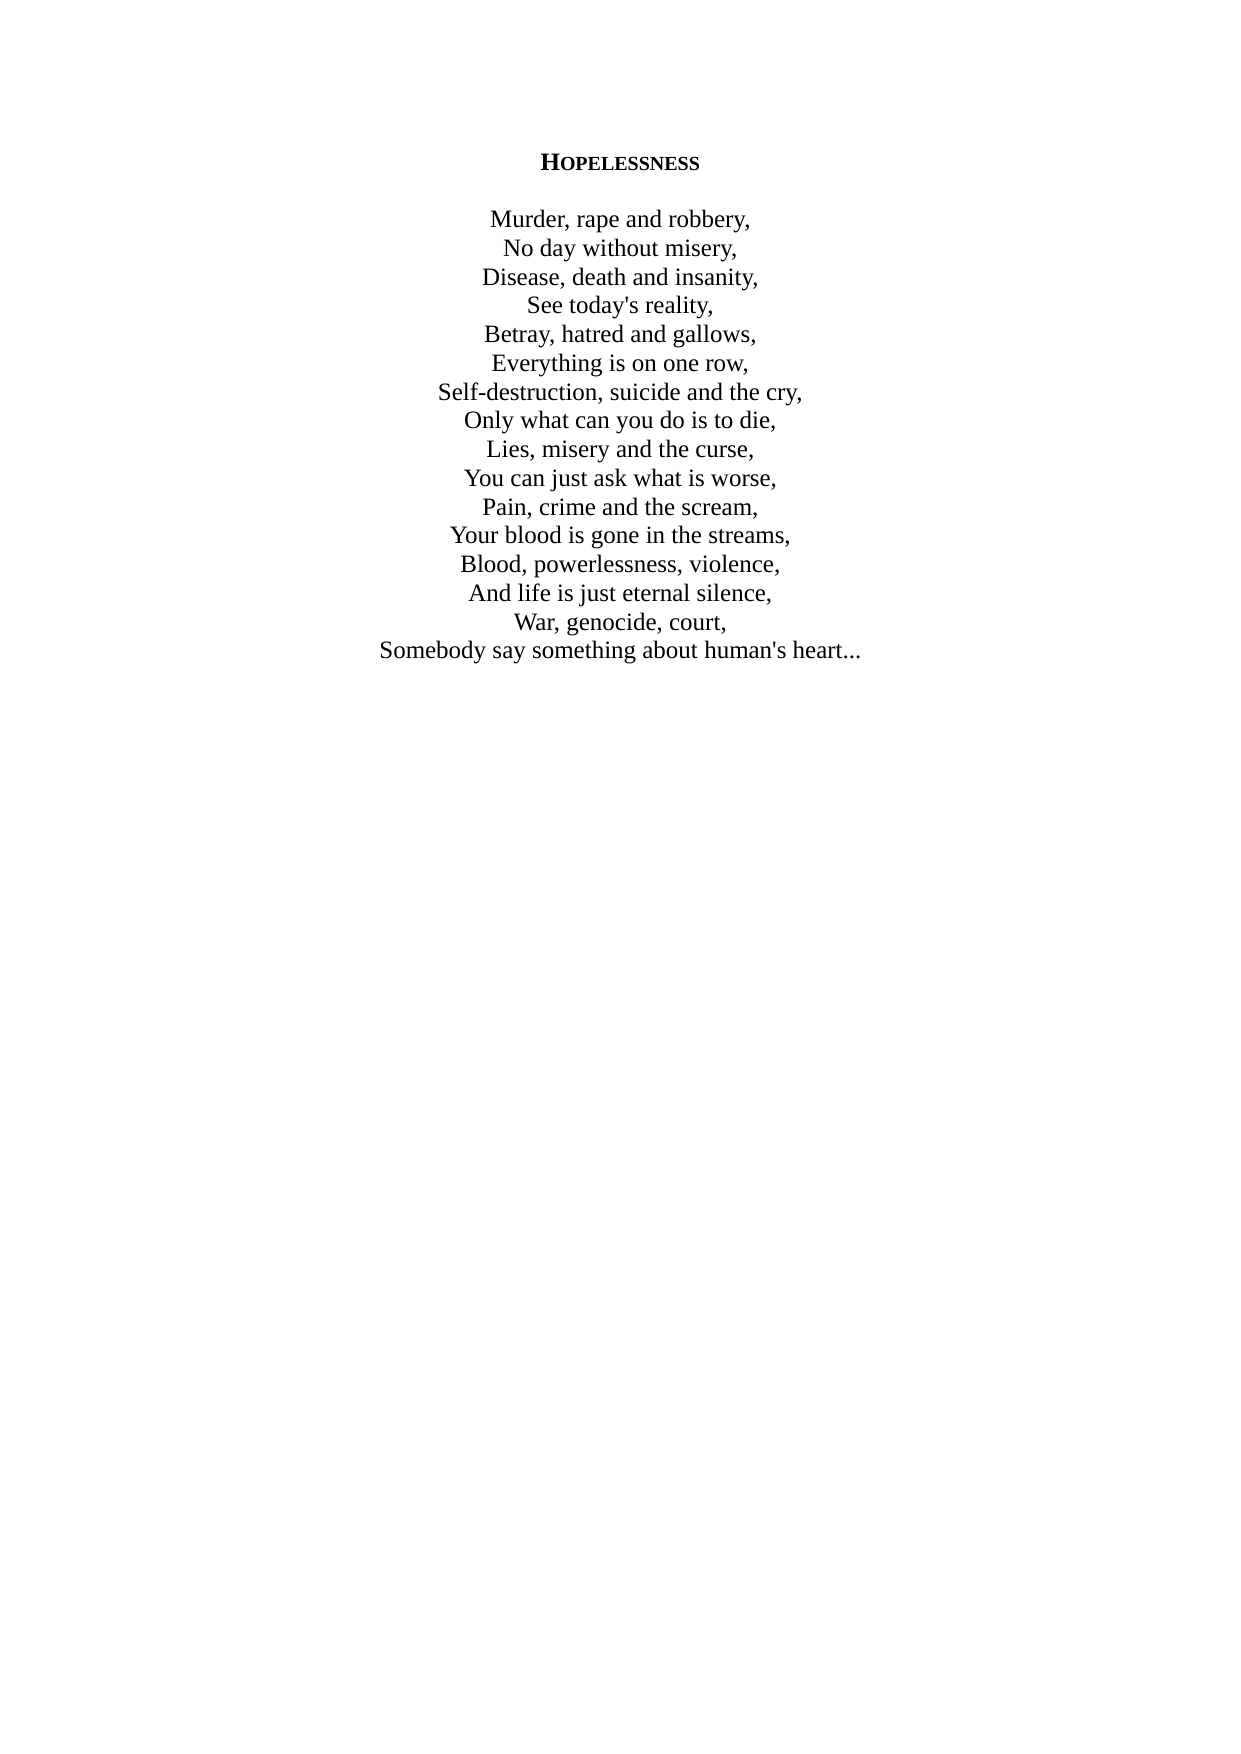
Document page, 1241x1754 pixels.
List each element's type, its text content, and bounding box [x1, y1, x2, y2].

text Only what can you do is to die, [118, 406, 1122, 434]
text Lies, misery and the curse, [118, 434, 1122, 463]
text And life is just eternal silence, [118, 578, 1122, 607]
text Betray, hatred and gallows, [118, 319, 1122, 348]
text Murder, rape and robbery, [118, 204, 1122, 233]
text War, genocide, court, [118, 607, 1122, 636]
text You can just ask what is worse, [118, 463, 1122, 492]
text No day without misery, [118, 233, 1122, 262]
text Disease, death and insanity, [118, 262, 1122, 291]
text Blood, powerlessness, violence, [118, 549, 1122, 578]
text Somebody say something about human's heart... [118, 636, 1122, 664]
text Hopelessness [118, 147, 1122, 176]
text Self-destruction, suicide and the cry, [118, 377, 1122, 406]
text See today's reality, [118, 291, 1122, 319]
text Pain, crime and the scream, [118, 492, 1122, 521]
text Your blood is gone in the streams, [118, 521, 1122, 549]
text Everything is on one row, [118, 348, 1122, 377]
